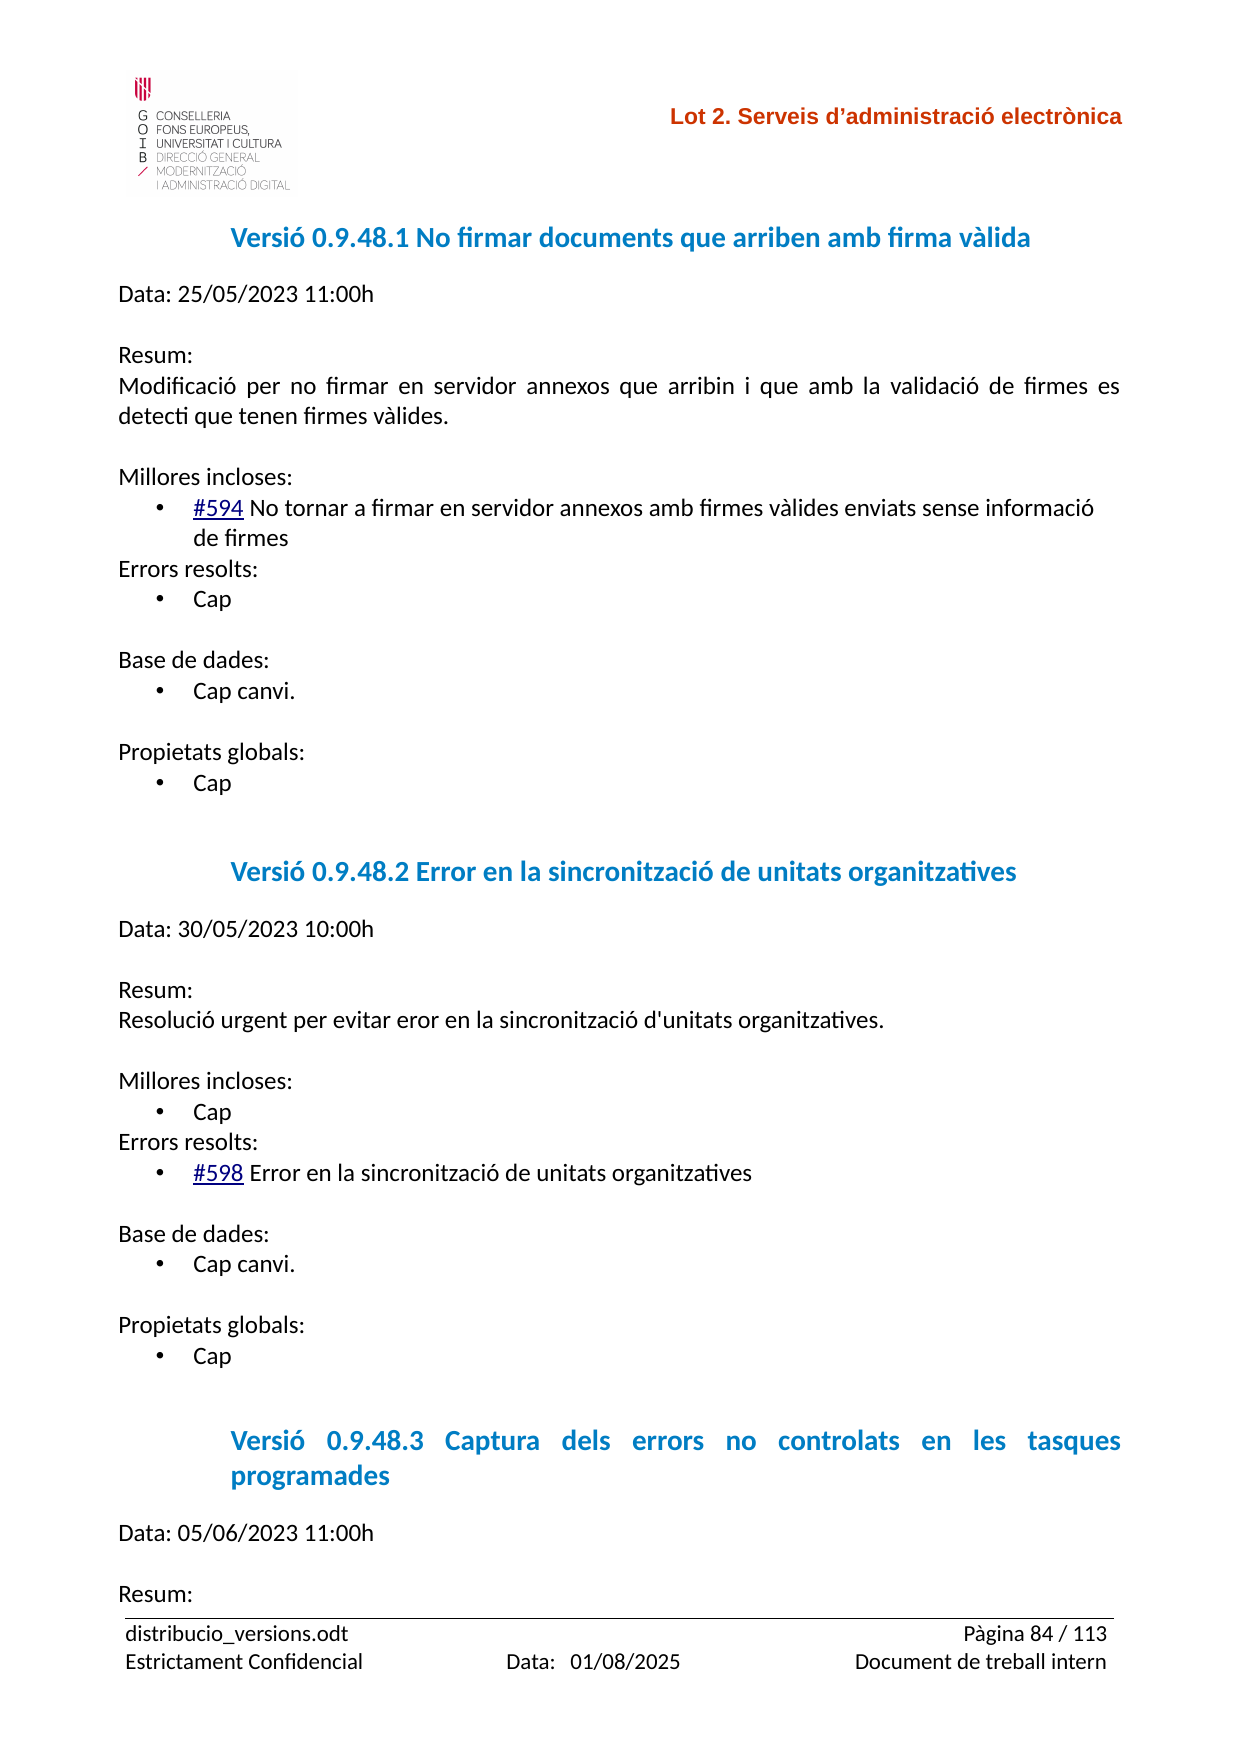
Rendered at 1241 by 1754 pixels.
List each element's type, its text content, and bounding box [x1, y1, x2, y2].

text Data: 30/05/2023 10:00h [118, 913, 1122, 943]
text Data: 05/06/2023 11:00h [118, 1517, 1122, 1547]
list Cap canvi. [156, 675, 1122, 706]
list Cap [156, 1096, 1122, 1126]
text Data: 25/05/2023 11:00h [118, 278, 1122, 309]
text Base de dades: [118, 645, 1122, 675]
list #598 Error en la sincronització de unitats organitzatives [156, 1157, 1122, 1187]
text Errors resolts: [118, 553, 1122, 584]
list Cap [156, 584, 1122, 614]
text Millores incloses: [118, 1065, 1122, 1096]
text Resolució urgent per evitar eror en la sincronització d'unitats organitzatives. [118, 1004, 1122, 1035]
text Base de dades: [118, 1218, 1122, 1248]
text Millores incloses: [118, 462, 1122, 492]
subtitle Versió 0.9.48.3 Captura dels errors no controlats en les tasques programades [153, 1422, 1122, 1493]
text Errors resolts: [118, 1126, 1122, 1157]
text Modificació per no firmar en servidor annexos que arribin i que amb la validació de firmes es detecti que tenen firmes vàlides. [118, 370, 1122, 431]
text Propietats globals: [118, 736, 1122, 767]
list Cap canvi. [156, 1248, 1122, 1279]
subtitle Versió 0.9.48.2 Error en la sincronització de unitats organitzatives [153, 853, 1122, 889]
picture [126, 70, 299, 197]
list Cap [156, 767, 1122, 797]
text Resum: [118, 1578, 1122, 1608]
list Cap [156, 1340, 1122, 1371]
text Propietats globals: [118, 1309, 1122, 1340]
list #594 No tornar a firmar en servidor annexos amb firmes vàlides enviats sense informació de firmes [156, 492, 1122, 553]
subtitle Versió 0.9.48.1 No firmar documents que arriben amb firma vàlida [153, 219, 1122, 255]
text Resum: [118, 974, 1122, 1004]
text Resum: [118, 339, 1122, 370]
